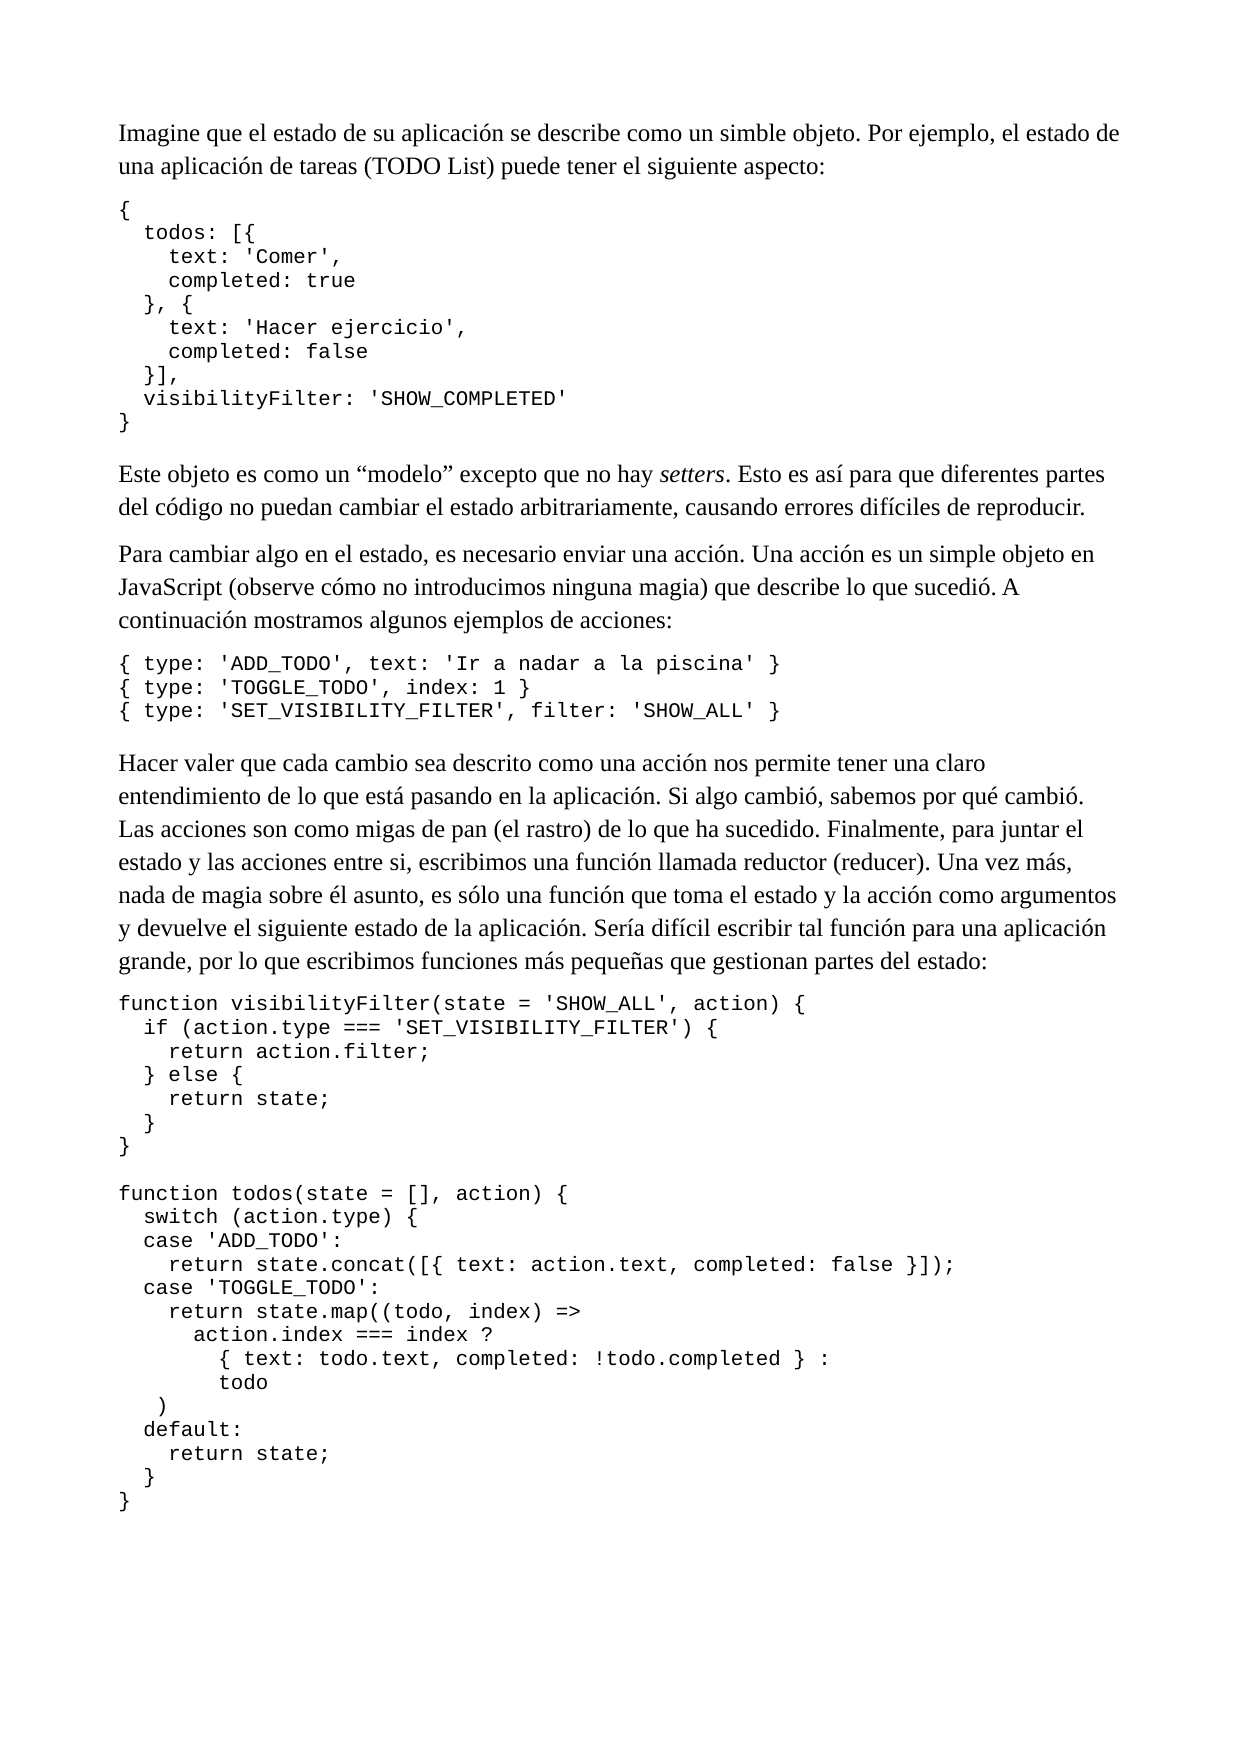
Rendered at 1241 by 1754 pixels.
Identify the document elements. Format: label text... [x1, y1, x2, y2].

text return state; [118, 1088, 1122, 1112]
text case 'TOGGLE_TODO': [118, 1277, 1122, 1301]
text text: 'Comer', [118, 246, 1122, 270]
text todo [118, 1372, 1122, 1395]
text text: 'Hacer ejercicio', [118, 317, 1122, 341]
text default: [118, 1419, 1122, 1443]
text { type: 'SET_VISIBILITY_FILTER', filter: 'SHOW_ALL' } [118, 700, 1122, 724]
text } [118, 1135, 1122, 1159]
text Imagine que el estado de su aplicación se describe como un simble objeto. Por ejemplo, el estado de una aplicación de tareas (TODO List) puede tener el siguiente aspecto: [118, 118, 1122, 180]
text switch (action.type) { [118, 1206, 1122, 1230]
text todos: [{ [118, 222, 1122, 246]
text } [118, 1112, 1122, 1135]
text }], [118, 364, 1122, 388]
text visibilityFilter: 'SHOW_COMPLETED' [118, 388, 1122, 412]
text { [118, 199, 1122, 222]
text completed: false [118, 341, 1122, 364]
text }, { [118, 293, 1122, 317]
text } else { [118, 1064, 1122, 1088]
text case 'ADD_TODO': [118, 1230, 1122, 1253]
text return state.map((todo, index) => [118, 1301, 1122, 1324]
text function visibilityFilter(state = 'SHOW_ALL', action) { [118, 993, 1122, 1017]
text if (action.type === 'SET_VISIBILITY_FILTER') { [118, 1017, 1122, 1041]
text action.index === index ? [118, 1324, 1122, 1348]
text completed: true [118, 270, 1122, 293]
text function todos(state = [], action) { [118, 1183, 1122, 1206]
text } [118, 1466, 1122, 1490]
text } [118, 412, 1122, 435]
text { text: todo.text, completed: !todo.completed } : [118, 1348, 1122, 1372]
text return action.filter; [118, 1041, 1122, 1064]
text Para cambiar algo en el estado, es necesario enviar una acción. Una acción es un simple objeto en JavaScript (observe cómo no introducimos ninguna magia) que describe lo que sucedió. A continuación mostramos algunos ejemplos de acciones: [118, 539, 1122, 634]
text return state; [118, 1443, 1122, 1466]
text Este objeto es como un “modelo” excepto que no hay setters. Esto es así para que diferentes partes del código no puedan cambiar el estado arbitrariamente, causando errores difíciles de reproducir. [118, 459, 1122, 521]
text Hacer valer que cada cambio sea descrito como una acción nos permite tener una claro entendimiento de lo que está pasando en la aplicación. Si algo cambió, sabemos por qué cambió. Las acciones son como migas de pan (el rastro) de lo que ha sucedido. Finalmente, para juntar el estado y las acciones entre si, escribimos una función llamada reductor (reducer). Una vez más, nada de magia sobre él asunto, es sólo una función que toma el estado y la acción como argumentos y devuelve el siguiente estado de la aplicación. Sería difícil escribir tal función para una aplicación grande, por lo que escribimos funciones más pequeñas que gestionan partes del estado: [118, 748, 1122, 974]
text } [118, 1490, 1122, 1514]
text ) [118, 1395, 1122, 1419]
text { type: 'ADD_TODO', text: 'Ir a nadar a la piscina' } [118, 653, 1122, 677]
text return state.concat([{ text: action.text, completed: false }]); [118, 1253, 1122, 1277]
text { type: 'TOGGLE_TODO', index: 1 } [118, 677, 1122, 700]
